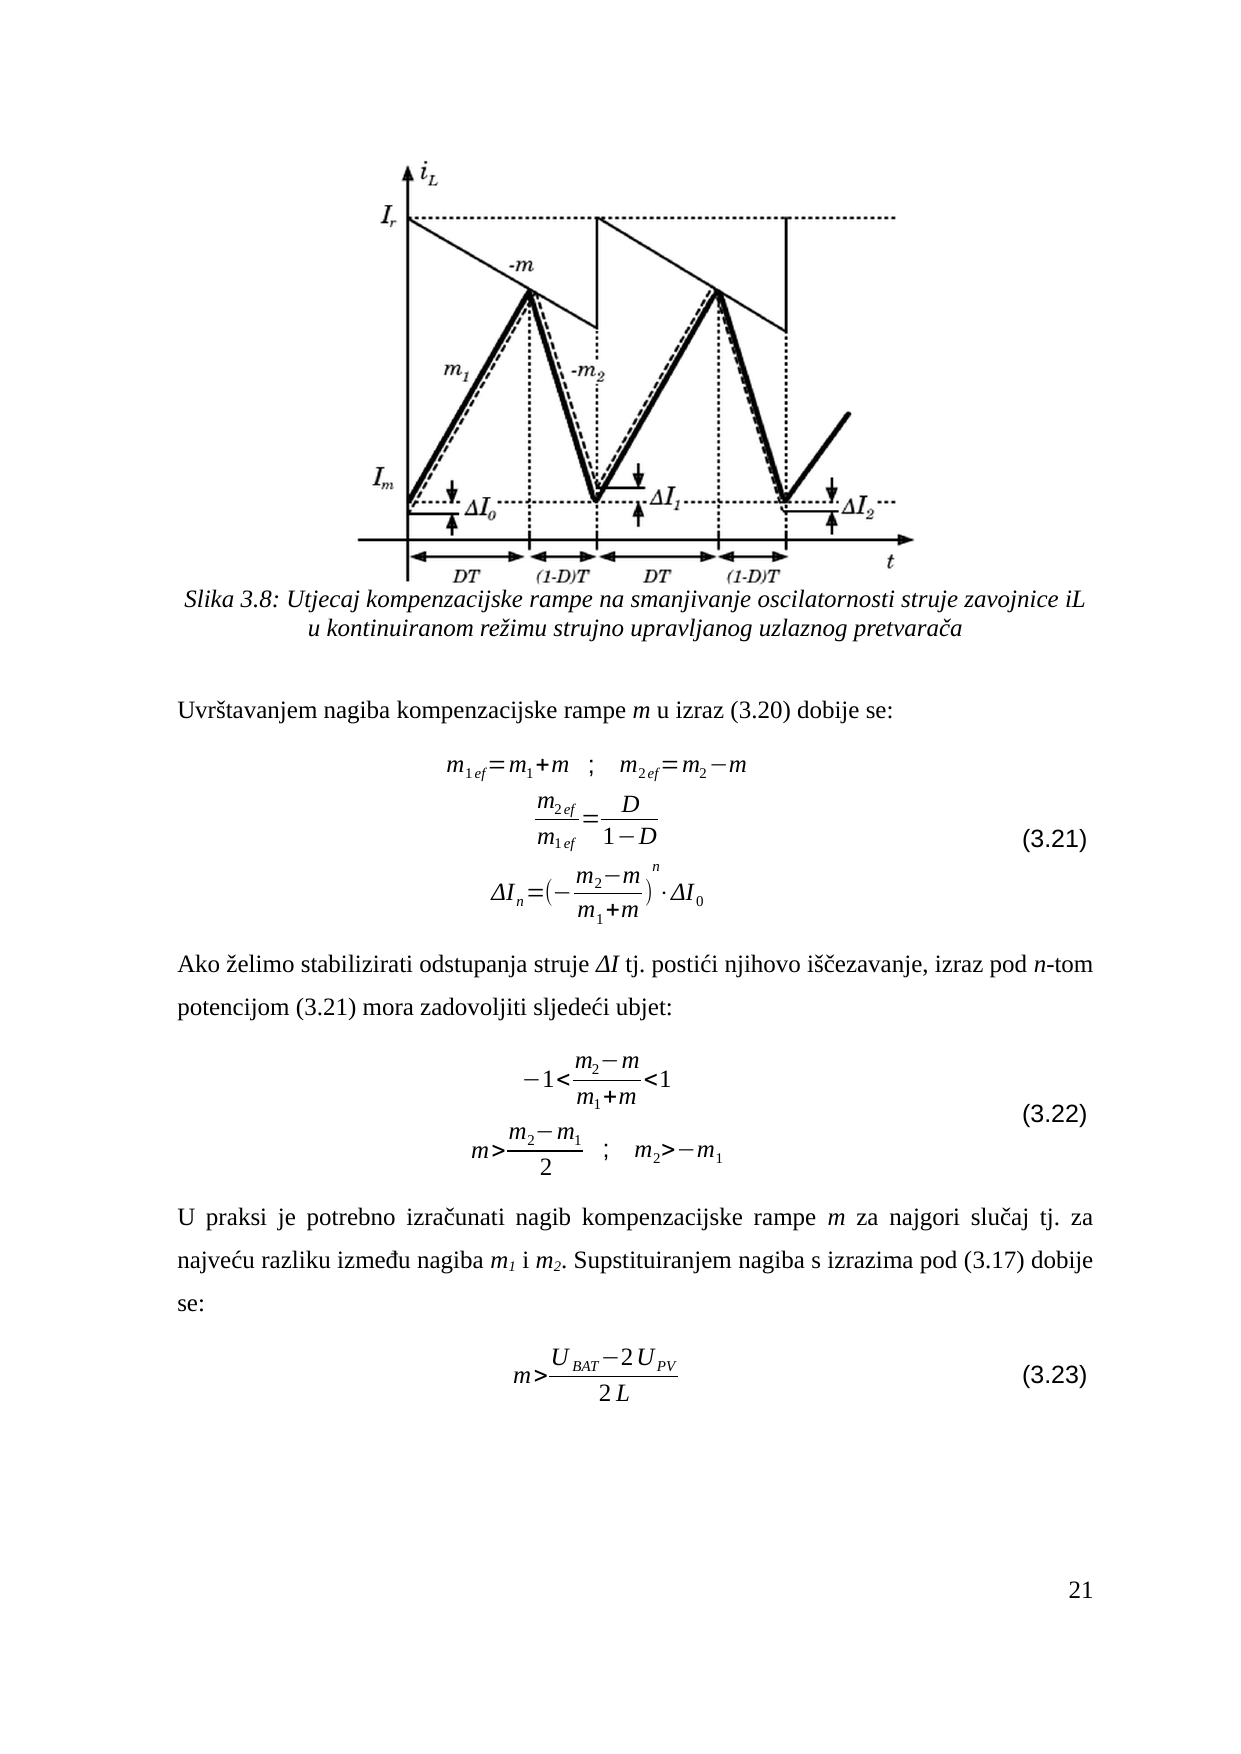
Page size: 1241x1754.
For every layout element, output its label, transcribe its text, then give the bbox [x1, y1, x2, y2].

picture [257, 159, 1013, 585]
text Slika 3.8: Utjecaj kompenzacijske rampe na smanjivanje oscilatornosti struje zavojnice iL u kontinuiranom režimu strujno upravljanog uzlaznog pretvarača [177, 585, 1093, 642]
text Ako želimo stabilizirati odstupanja struje ΔI tj. postići njihovo iščezavanje, izraz pod n-tom potencijom (3.21) mora zadovoljiti sljedeći ubjet: [177, 949, 1093, 1021]
table_header ; [177, 744, 1016, 937]
table_header (3.22) [1016, 1041, 1093, 1190]
text Uvrštavanjem nagiba kompenzacijske rampe m u izraz (3.20) dobije se: [177, 695, 1093, 723]
table_header ; [177, 1041, 1016, 1190]
table_header (3.21) [1016, 744, 1093, 937]
table_header [177, 1338, 1016, 1416]
table_header (3.23) [1016, 1338, 1093, 1416]
text U praksi je potrebno izračunati nagib kompenzacijske rampe m za najgori slučaj tj. za najveću razliku između nagiba m1 i m2. Supstituiranjem nagiba s izrazima pod (3.17) dobije se: [177, 1202, 1093, 1317]
